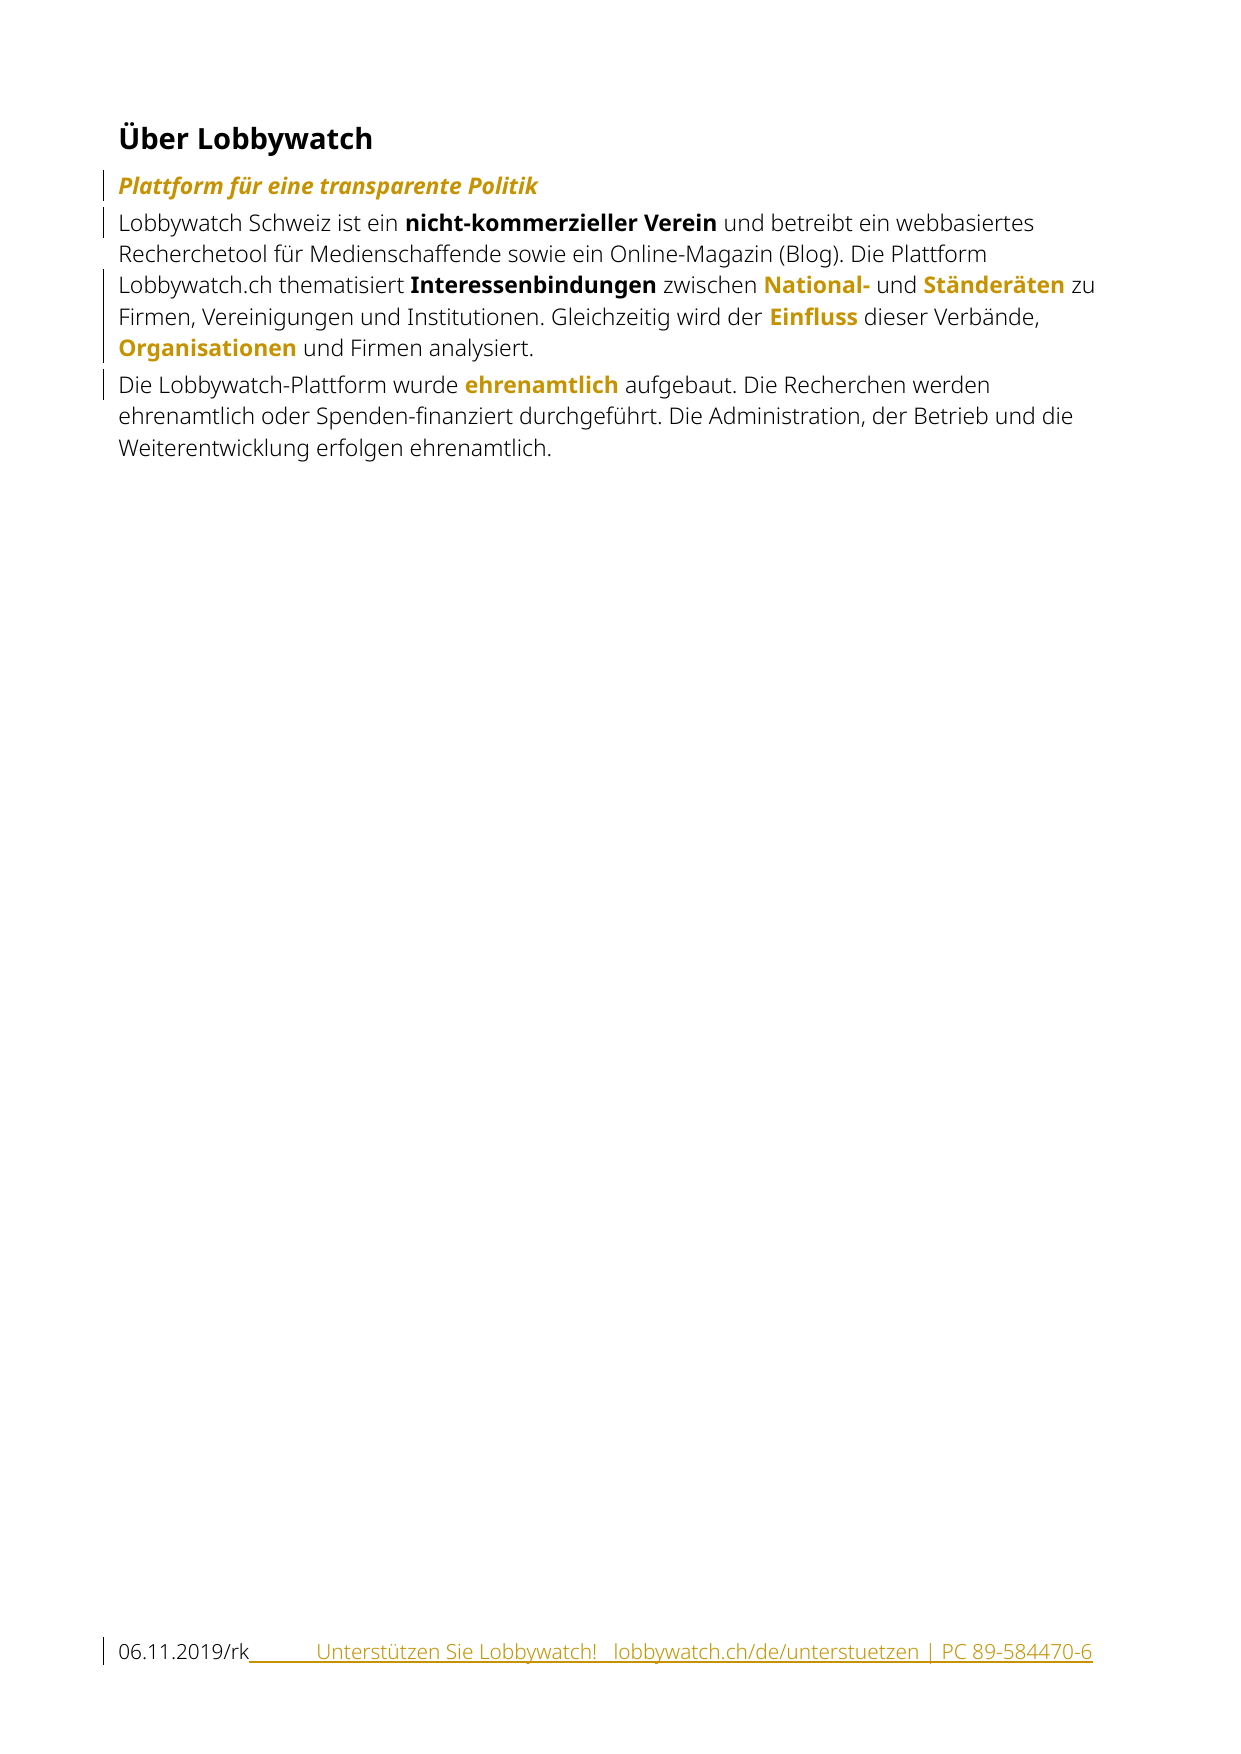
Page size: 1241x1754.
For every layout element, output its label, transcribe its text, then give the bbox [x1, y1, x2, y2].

text Plattform für eine transparente Politik [118, 169, 1122, 201]
subtitle Über Lobbywatch [118, 118, 1122, 158]
text Die Lobbywatch-Plattform wurde ehrenamtlich aufgebaut. Die Recherchen werden ehrenamtlich oder Spenden-finanziert durchgeführt. Die Administration, der Betrieb und die Weiterentwicklung erfolgen ehrenamtlich. [118, 369, 1122, 463]
text Lobbywatch Schweiz ist ein nicht-kommerzieller Verein und betreibt ein webbasiertes Recherchetool für Medienschaffende sowie ein Online-Magazin (Blog). Die Plattform Lobbywatch.ch thematisiert Interessenbindungen zwischen National‐ und Ständeräten zu Firmen, Vereinigungen und Institutionen. Gleichzeitig wird der Einfluss dieser Verbände, Organisationen und Firmen analysiert. [118, 207, 1122, 363]
